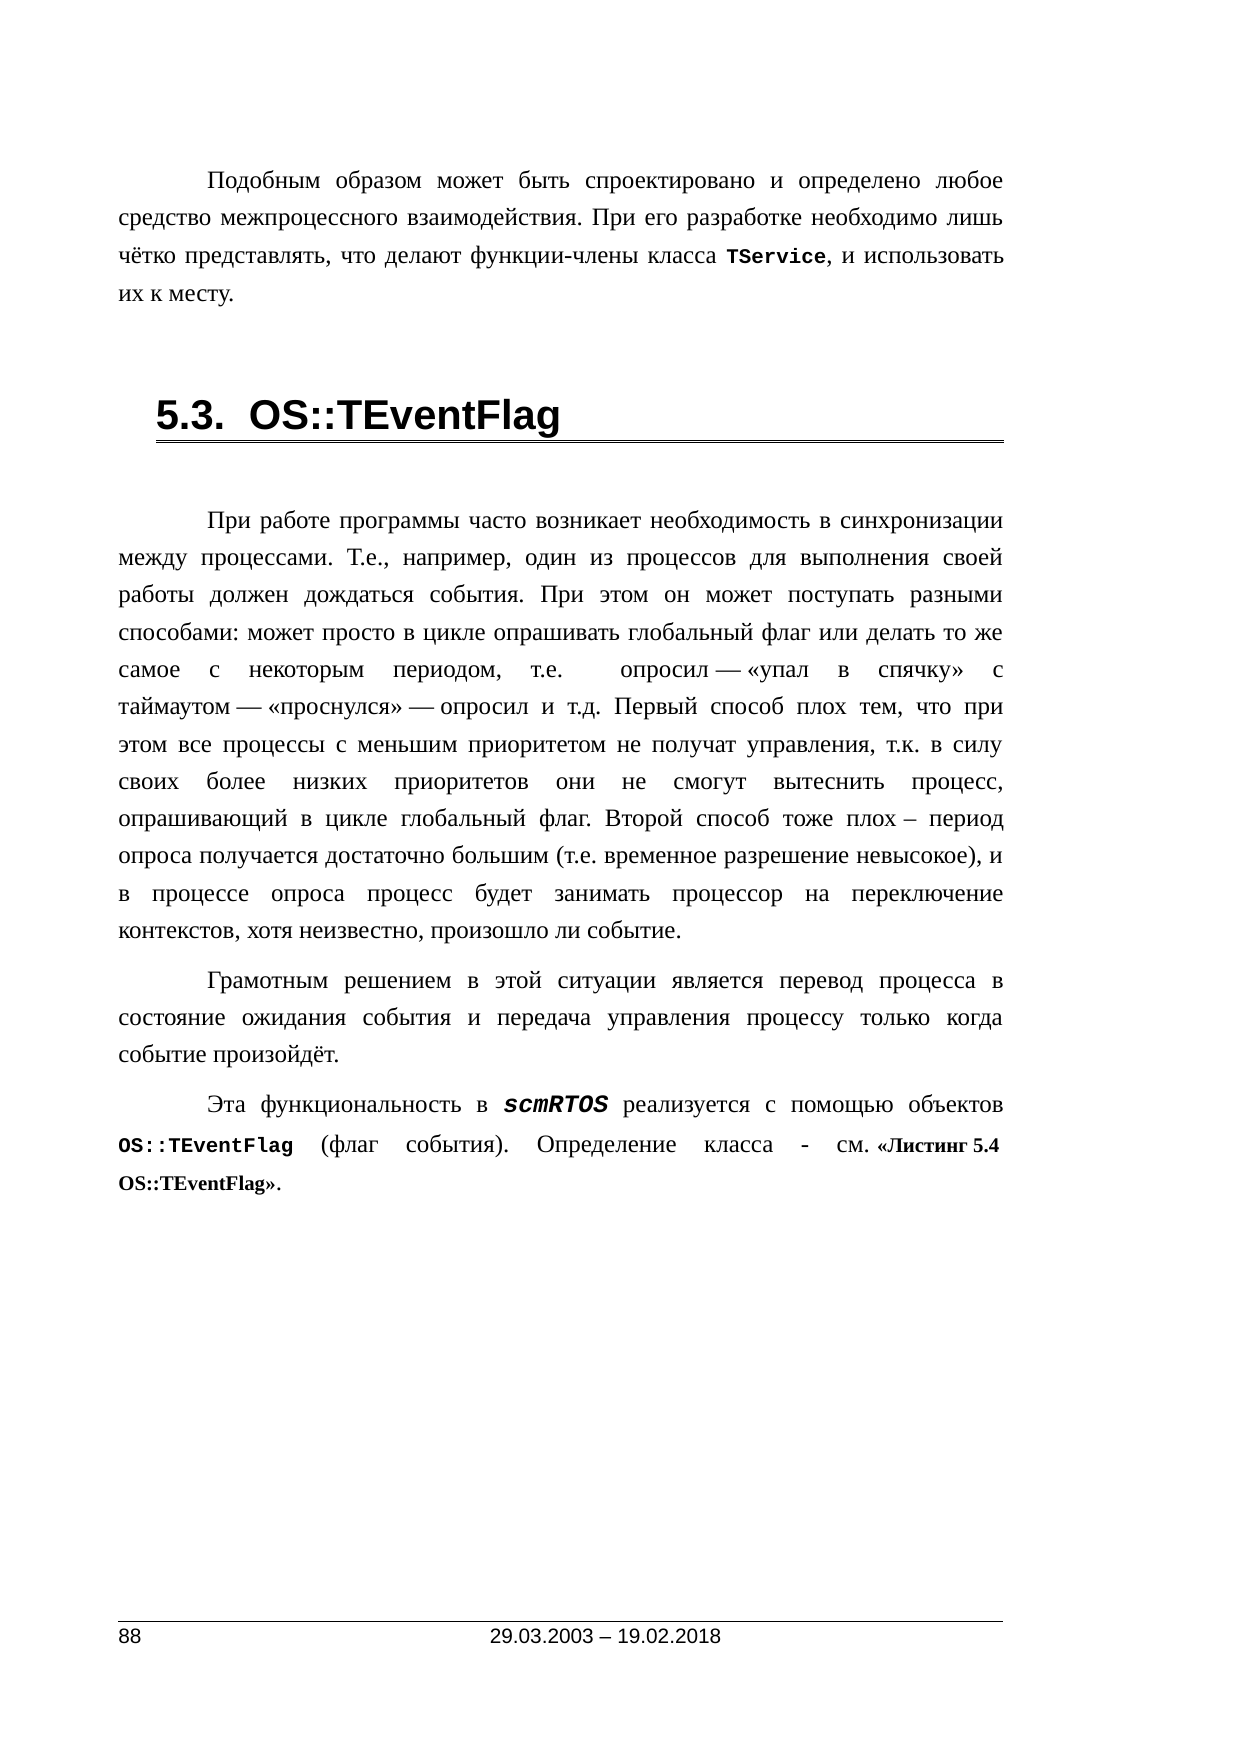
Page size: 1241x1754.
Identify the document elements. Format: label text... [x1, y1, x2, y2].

text Грамотным решением в этой ситуации является перевод процесса в состояние ожидания события и передача управления процессу только когда событие произойдёт. [118, 965, 1004, 1068]
subtitle OS::TEventFlag [156, 390, 1004, 440]
text Подобным образом может быть спроектировано и определено любое средство межпроцессного взаимодействия. При его разработке необходимо лишь чётко представлять, что делают функции-члены класса TService, и использовать их к месту. [118, 165, 1004, 307]
text Эта функциональность в scmRTOS реализуется с помощью объектов OS::TEventFlag (флаг события). Определение класса - см. «Листинг 5.4 OS::TEventFlag». [118, 1089, 1004, 1196]
text При работе программы часто возникает необходимость в синхронизации между процессами. Т.е., например, один из процессов для выполнения своей работы должен дождаться события. При этом он может поступать разными способами: может просто в цикле опрашивать глобальный флаг или делать то же самое с некоторым периодом, т.е. опросил — «упал в спячку» с таймаутом — «проснулся» — опросил и т.д. Первый способ плох тем, что при этом все процессы с меньшим приоритетом не получат управления, т.к. в силу своих более низких приоритетов они не смогут вытеснить процесс, опрашивающий в цикле глобальный флаг. Второй способ тоже плох – период опроса получается достаточно большим (т.е. временное разрешение невысокое), и в процессе опроса процесс будет занимать процессор на переключение контекстов, хотя неизвестно, произошло ли событие. [118, 505, 1004, 944]
